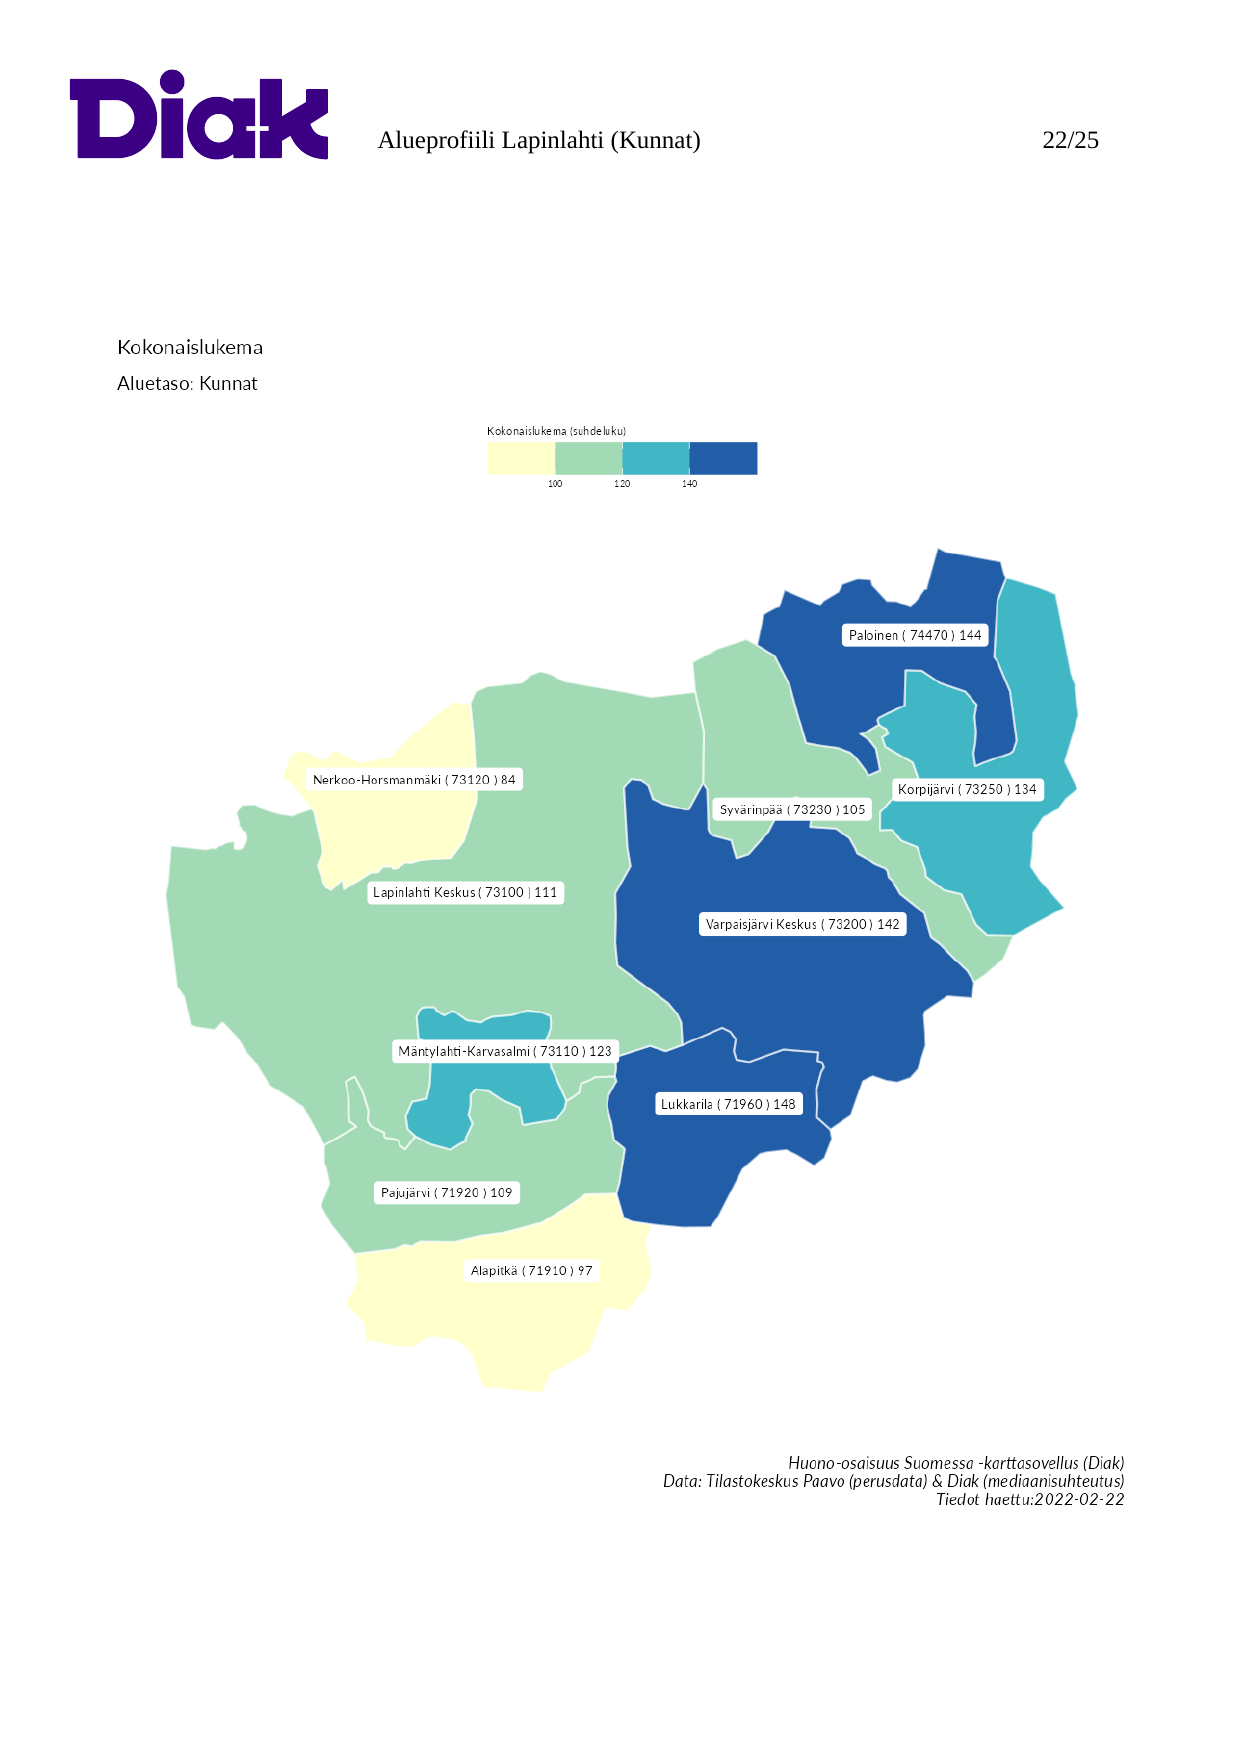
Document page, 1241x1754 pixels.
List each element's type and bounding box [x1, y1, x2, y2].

picture [61, 196, 1179, 1651]
